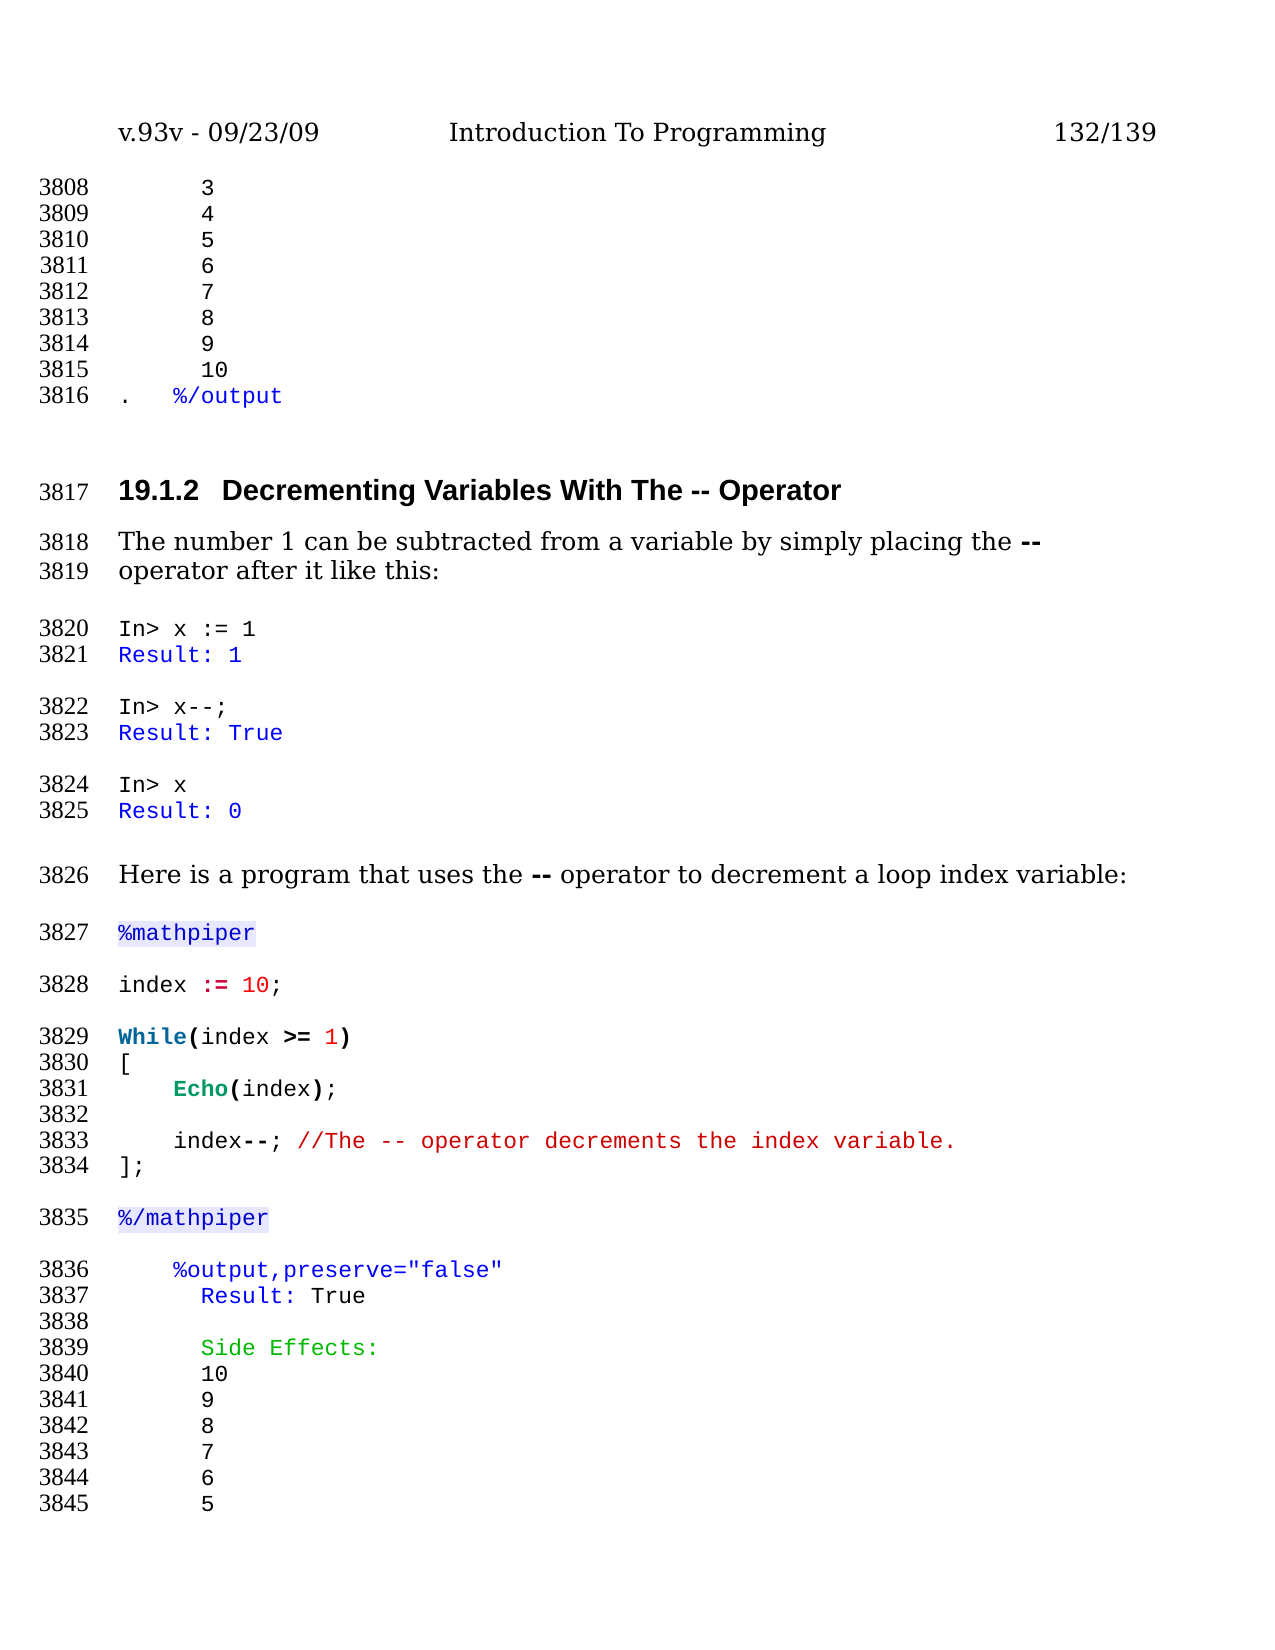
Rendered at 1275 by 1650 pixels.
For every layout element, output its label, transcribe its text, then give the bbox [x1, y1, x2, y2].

text 9 [118, 1388, 1157, 1414]
text ]; [118, 1155, 1157, 1181]
text In> x [118, 773, 1157, 799]
text index--; //The -- operator decrements the index variable. [118, 1129, 1157, 1155]
text Result: True [118, 1284, 1157, 1311]
text Result: 0 [118, 799, 1157, 825]
text 10 [118, 358, 1157, 384]
text 5 [118, 229, 1157, 254]
subtitle Decrementing Variables With The -- Operator [118, 473, 1157, 506]
text 7 [118, 1440, 1157, 1466]
text In> x--; [118, 696, 1157, 721]
text 9 [118, 332, 1157, 358]
text %mathpiper [118, 921, 1157, 947]
text 7 [118, 281, 1157, 306]
text Result: 1 [118, 644, 1157, 669]
text 6 [118, 1466, 1157, 1492]
text 10 [118, 1362, 1157, 1388]
text Side Effects: [118, 1336, 1157, 1362]
text 4 [118, 203, 1157, 229]
text . %/output [118, 384, 1157, 410]
text 5 [118, 1492, 1157, 1518]
text 3 [118, 177, 1157, 203]
text Echo(index); [118, 1077, 1157, 1103]
text 8 [118, 306, 1157, 332]
text While(index >= 1) [118, 1025, 1157, 1051]
text [ [118, 1051, 1157, 1077]
text Result: True [118, 721, 1157, 747]
text %output,preserve="false" [118, 1259, 1157, 1284]
text In> x := 1 [118, 618, 1157, 644]
text The number 1 can be subtracted from a variable by simply placing the -- operator after it like this: [118, 527, 1157, 586]
text index := 10; [118, 973, 1157, 999]
text 6 [118, 254, 1157, 281]
text 8 [118, 1414, 1157, 1440]
text Here is a program that uses the -- operator to decrement a loop index variable: [118, 860, 1157, 889]
text %/mathpiper [118, 1207, 1157, 1233]
